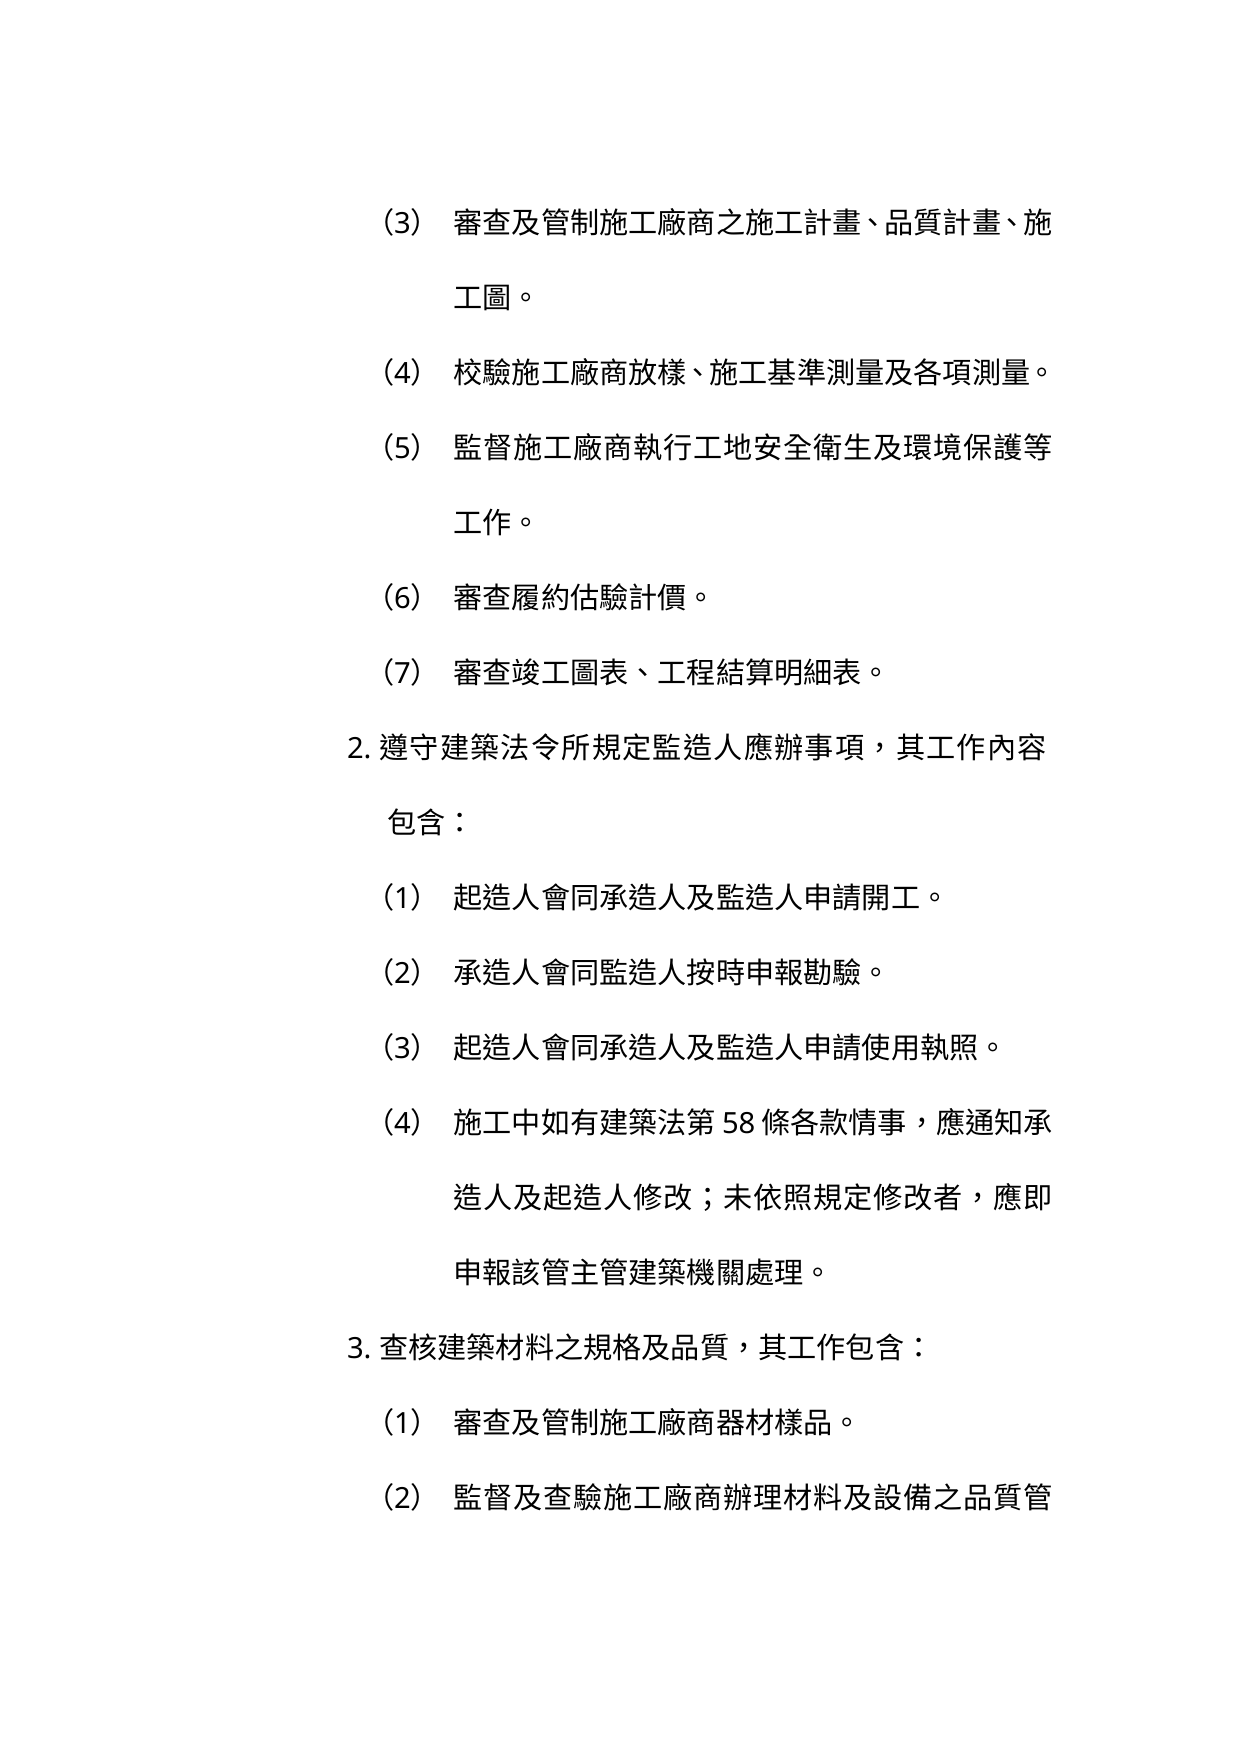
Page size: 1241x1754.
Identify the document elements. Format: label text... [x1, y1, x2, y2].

list 審查及管制施工廠商之施工計畫、品質計畫、施工圖。 [365, 183, 1053, 333]
list 起造人會同承造人及監造人申請開工。 [365, 858, 1053, 933]
list 施工中如有建築法第58條各款情事，應通知承造人及起造人修改；未依照規定修改者，應即申報該管主管建築機關處理。 [365, 1083, 1053, 1308]
list 審查竣工圖表、工程結算明細表。 [365, 633, 1053, 708]
list 查核建築材料之規格及品質，其工作包含： [347, 1308, 1047, 1383]
list 審查履約估驗計價。 [365, 558, 1053, 633]
list 校驗施工廠商放樣、施工基準測量及各項測量。 [365, 333, 1053, 408]
list 遵守建築法令所規定監造人應辦事項，其工作內容包含： [347, 708, 1047, 858]
list 承造人會同監造人按時申報勘驗。 [365, 933, 1053, 1008]
list 監督施工廠商執行工地安全衛生及環境保護等工作。 [365, 408, 1053, 558]
list 審查及管制施工廠商器材樣品。 [365, 1383, 1053, 1458]
list 起造人會同承造人及監造人申請使用執照。 [365, 1008, 1053, 1083]
list 監督及查驗施工廠商辦理材料及設備之品質管 [365, 1458, 1053, 1533]
